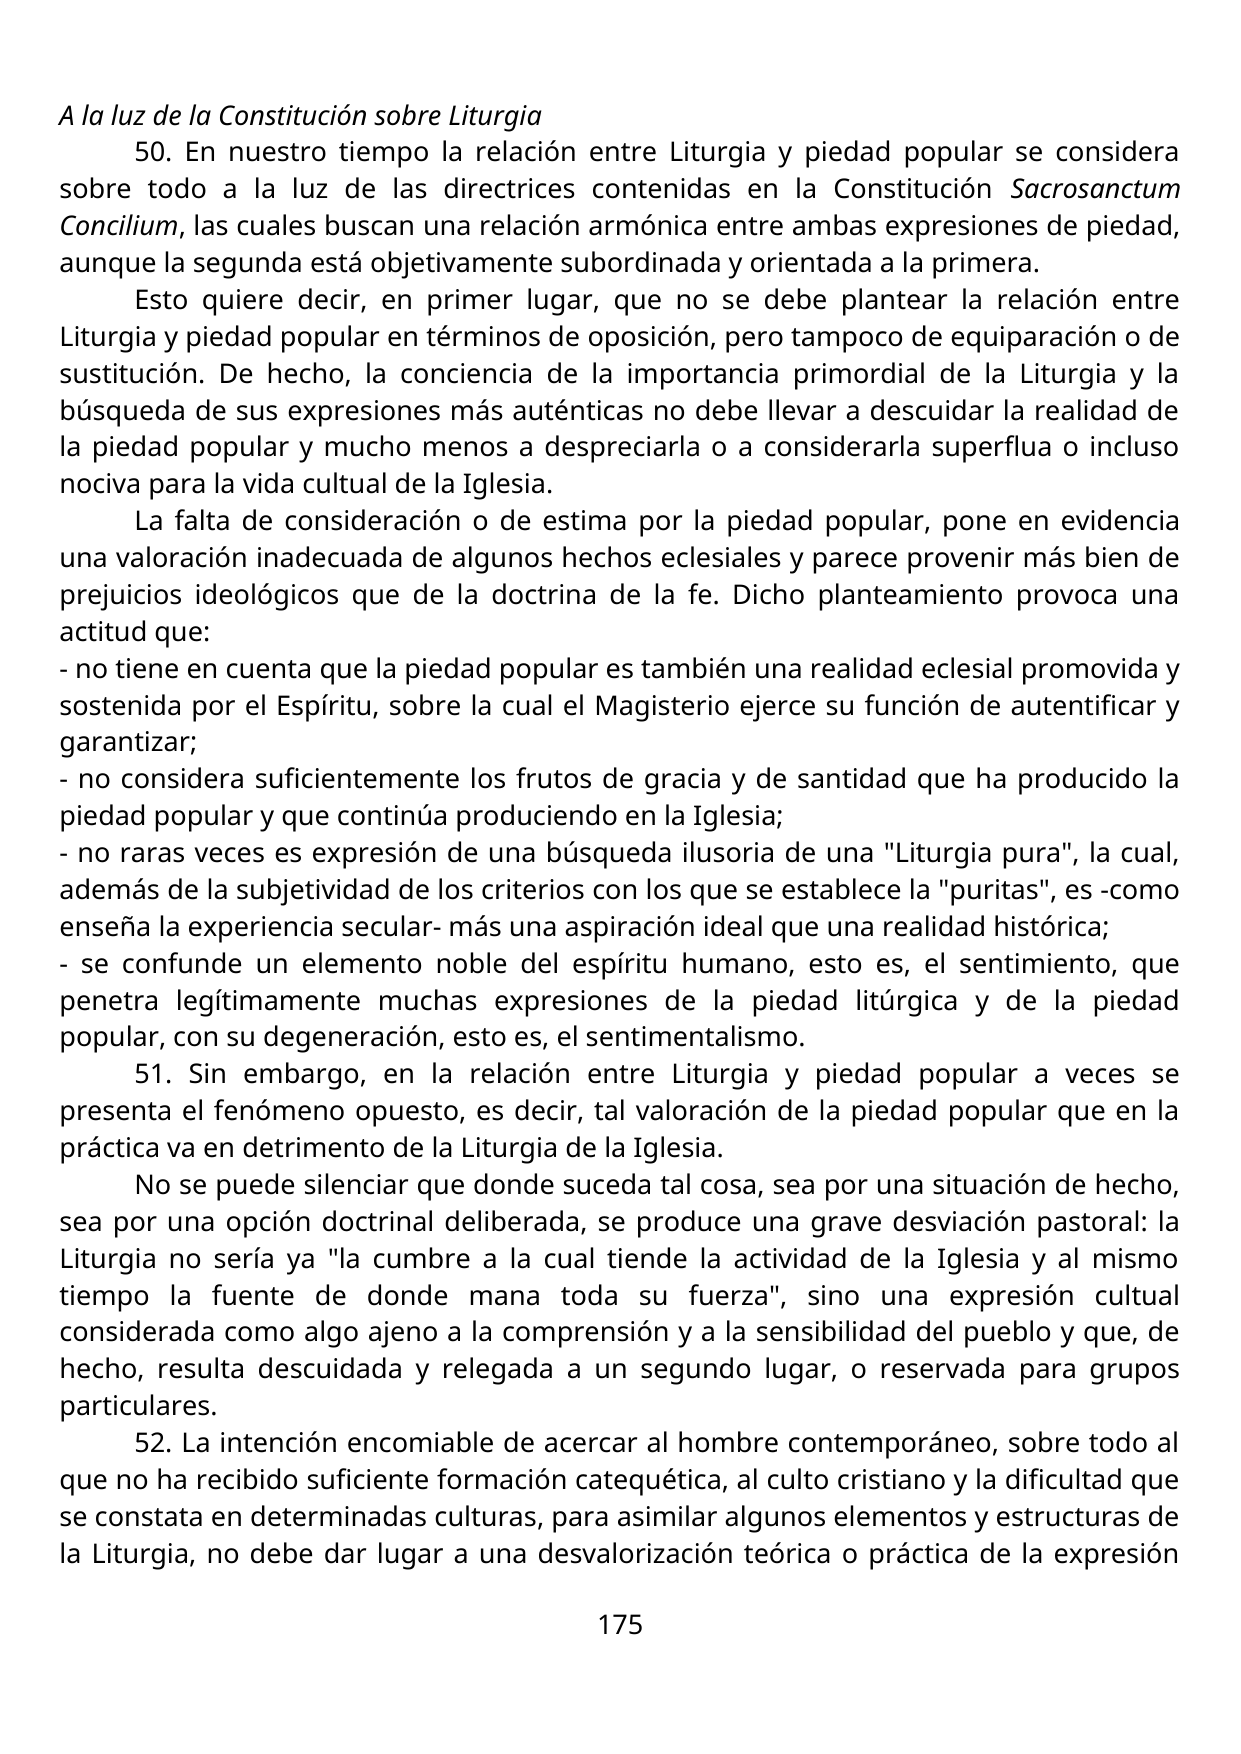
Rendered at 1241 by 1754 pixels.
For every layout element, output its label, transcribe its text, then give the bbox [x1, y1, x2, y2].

subtitle 51. Sin embargo, en la relación entre Liturgia y piedad popular a veces se presenta el fenómeno opuesto, es decir, tal valoración de la piedad popular que en la práctica va en detrimento de la Liturgia de la Iglesia. [59, 1055, 1181, 1165]
subtitle - no raras veces es expresión de una búsqueda ilusoria de una "Liturgia pura", la cual, además de la subjetividad de los criterios con los que se establece la "puritas", es -como enseña la experiencia secular- más una aspiración ideal que una realidad histórica; [59, 833, 1181, 944]
subtitle Esto quiere decir, en primer lugar, que no se debe plantear la relación entre Liturgia y piedad popular en términos de oposición, pero tampoco de equiparación o de sustitución. De hecho, la conciencia de la importancia primordial de la Liturgia y la búsqueda de sus expresiones más auténticas no debe llevar a descuidar la realidad de la piedad popular y mucho menos a despreciarla o a considerarla superflua o incluso nociva para la vida cultual de la Iglesia. [59, 280, 1181, 502]
subtitle No se puede silenciar que donde suceda tal cosa, sea por una situación de hecho, sea por una opción doctrinal deliberada, se produce una grave desviación pastoral: la Liturgia no sería ya "la cumbre a la cual tiende la actividad de la Iglesia y al mismo tiempo la fuente de donde mana toda su fuerza", sino una expresión cultual considerada como algo ajeno a la comprensión y a la sensibilidad del pueblo y que, de hecho, resulta descuidada y relegada a un segundo lugar, o reservada para grupos particulares. [59, 1165, 1181, 1423]
subtitle 52. La intención encomiable de acercar al hombre contemporáneo, sobre todo al que no ha recibido suficiente formación catequética, al culto cristiano y la dificultad que se constata en determinadas culturas, para asimilar algunos elementos y estructuras de la Liturgia, no debe dar lugar a una desvalorización teórica o práctica de la expresión [59, 1423, 1181, 1571]
subtitle A la luz de la Constitución sobre Liturgia [59, 96, 1181, 133]
subtitle - no tiene en cuenta que la piedad popular es también una realidad eclesial promovida y sostenida por el Espíritu, sobre la cual el Magisterio ejerce su función de autentificar y garantizar; [59, 649, 1181, 760]
subtitle La falta de consideración o de estima por la piedad popular, pone en evidencia una valoración inadecuada de algunos hechos eclesiales y parece provenir más bien de prejuicios ideológicos que de la doctrina de la fe. Dicho planteamiento provoca una actitud que: [59, 502, 1181, 649]
subtitle 50. En nuestro tiempo la relación entre Liturgia y piedad popular se considera sobre todo a la luz de las directrices contenidas en la Constitución Sacrosanctum Concilium, las cuales buscan una relación armónica entre ambas expresiones de piedad, aunque la segunda está objetivamente subordinada y orientada a la primera. [59, 133, 1181, 280]
subtitle - no considera suficientemente los frutos de gracia y de santidad que ha producido la piedad popular y que continúa produciendo en la Iglesia; [59, 760, 1181, 833]
subtitle - se confunde un elemento noble del espíritu humano, esto es, el sentimiento, que penetra legítimamente muchas expresiones de la piedad litúrgica y de la piedad popular, con su degeneración, esto es, el sentimentalismo. [59, 944, 1181, 1055]
